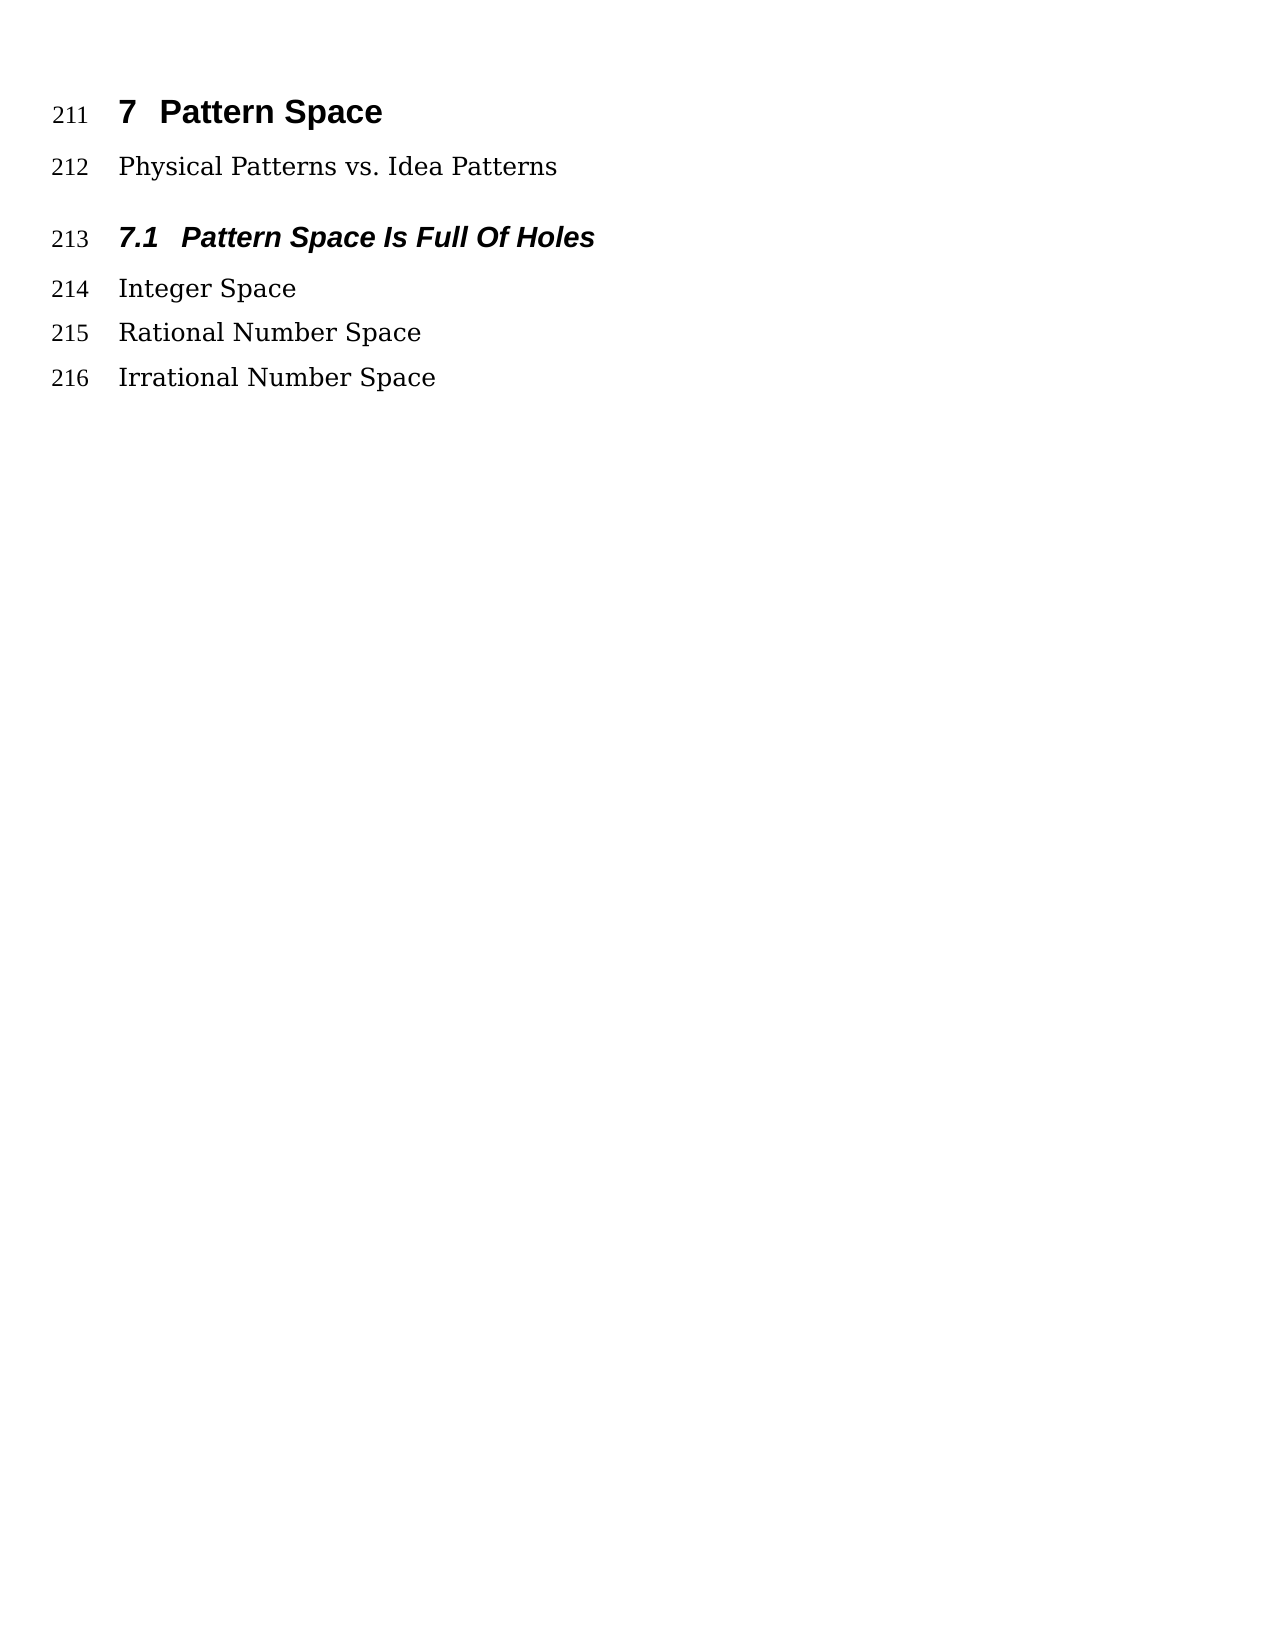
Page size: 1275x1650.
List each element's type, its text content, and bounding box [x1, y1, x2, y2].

subtitle Pattern Space Is Full Of Holes [118, 220, 1216, 253]
text Rational Number Space [118, 318, 1216, 348]
text Irrational Number Space [118, 363, 1216, 392]
text Physical Patterns vs. Idea Patterns [118, 152, 1216, 181]
text Integer Space [118, 274, 1216, 303]
subtitle Pattern Space [118, 92, 1216, 131]
